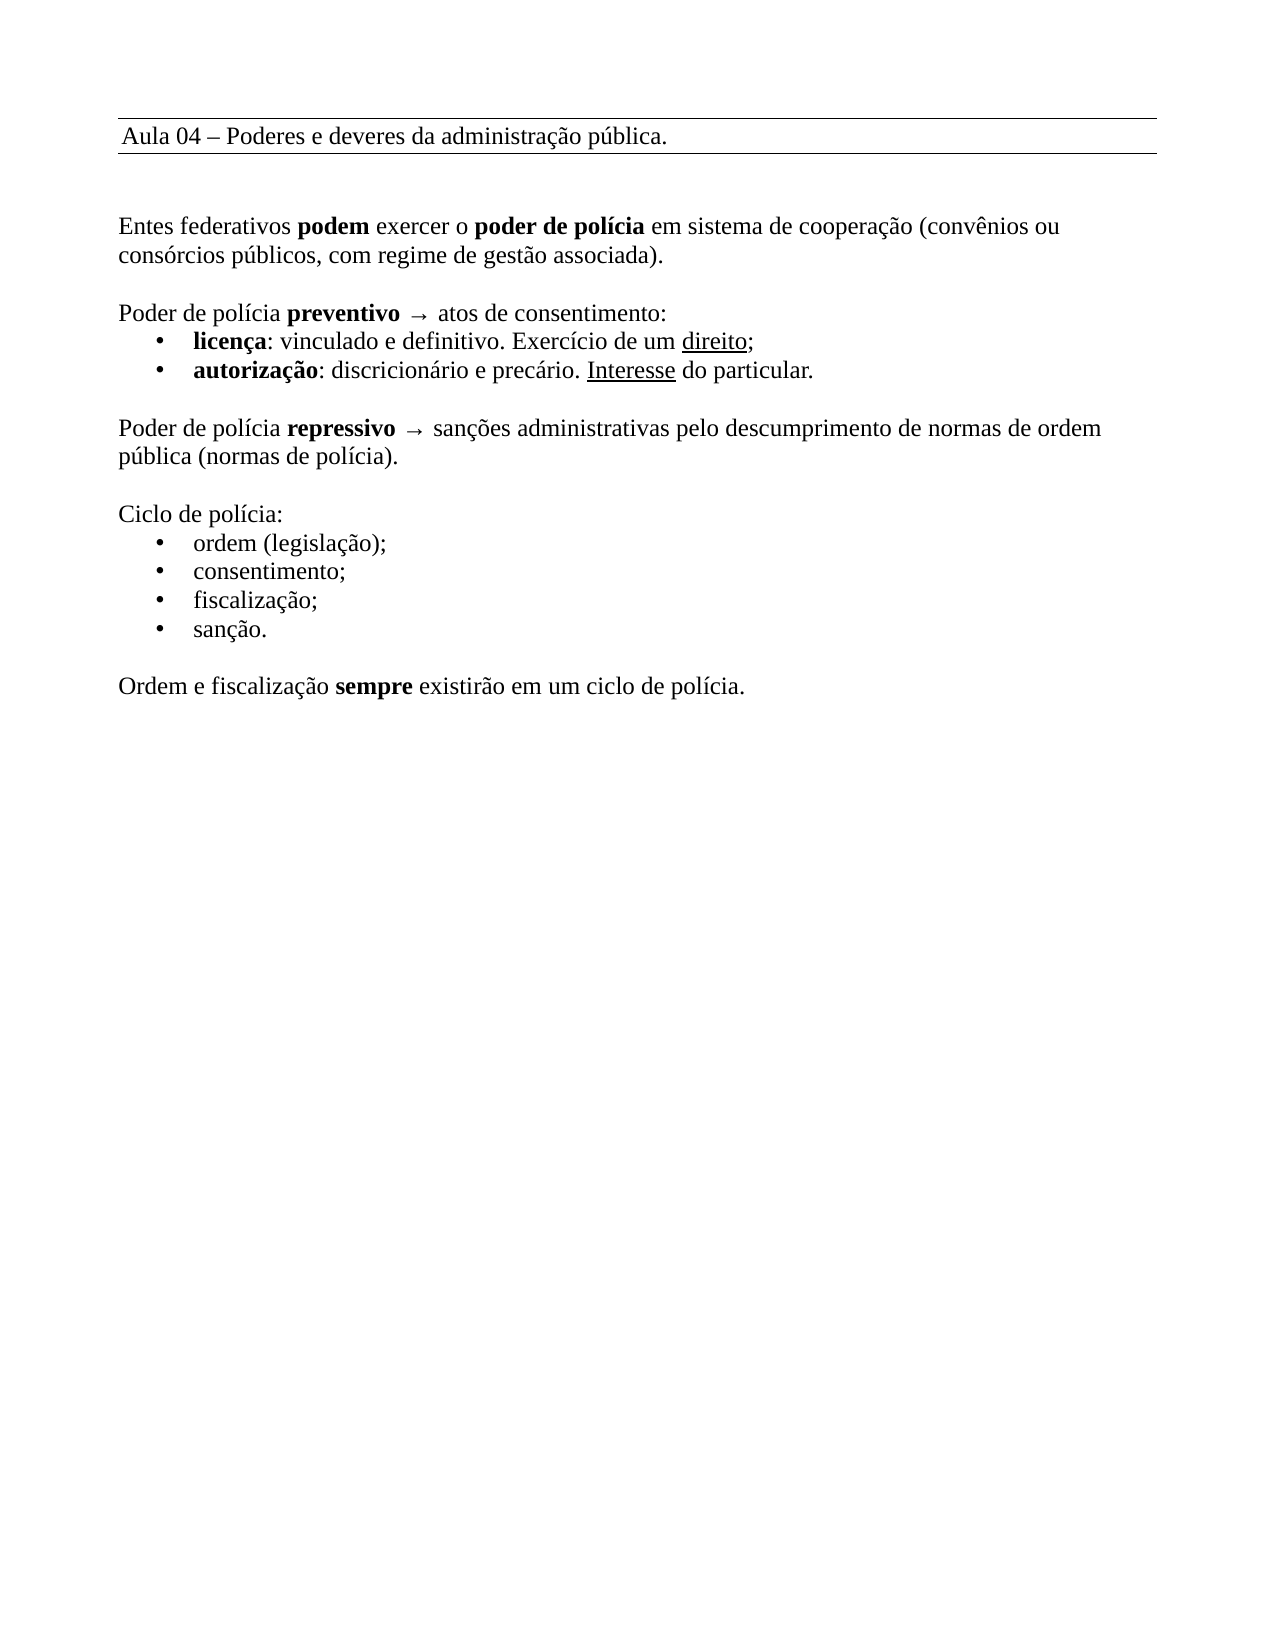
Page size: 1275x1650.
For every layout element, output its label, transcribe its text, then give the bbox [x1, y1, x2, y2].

list consentimento; [156, 556, 1157, 585]
list licença: vinculado e definitivo. Exercício de um direito; [156, 326, 1157, 355]
list autorização: discricionário e precário. Interesse do particular. [156, 355, 1157, 384]
text Poder de polícia repressivo → sanções administrativas pelo descumprimento de normas de ordem pública (normas de polícia). [118, 413, 1157, 470]
text Ciclo de polícia: [118, 499, 1157, 528]
list sanção. [156, 614, 1157, 643]
list fiscalização; [156, 585, 1157, 614]
text Poder de polícia preventivo → atos de consentimento: [118, 298, 1157, 326]
text Entes federativos podem exercer o poder de polícia em sistema de cooperação (convênios ou consórcios públicos, com regime de gestão associada). [118, 211, 1157, 269]
text Ordem e fiscalização sempre existirão em um ciclo de polícia. [118, 671, 1157, 700]
list ordem (legislação); [156, 528, 1157, 556]
